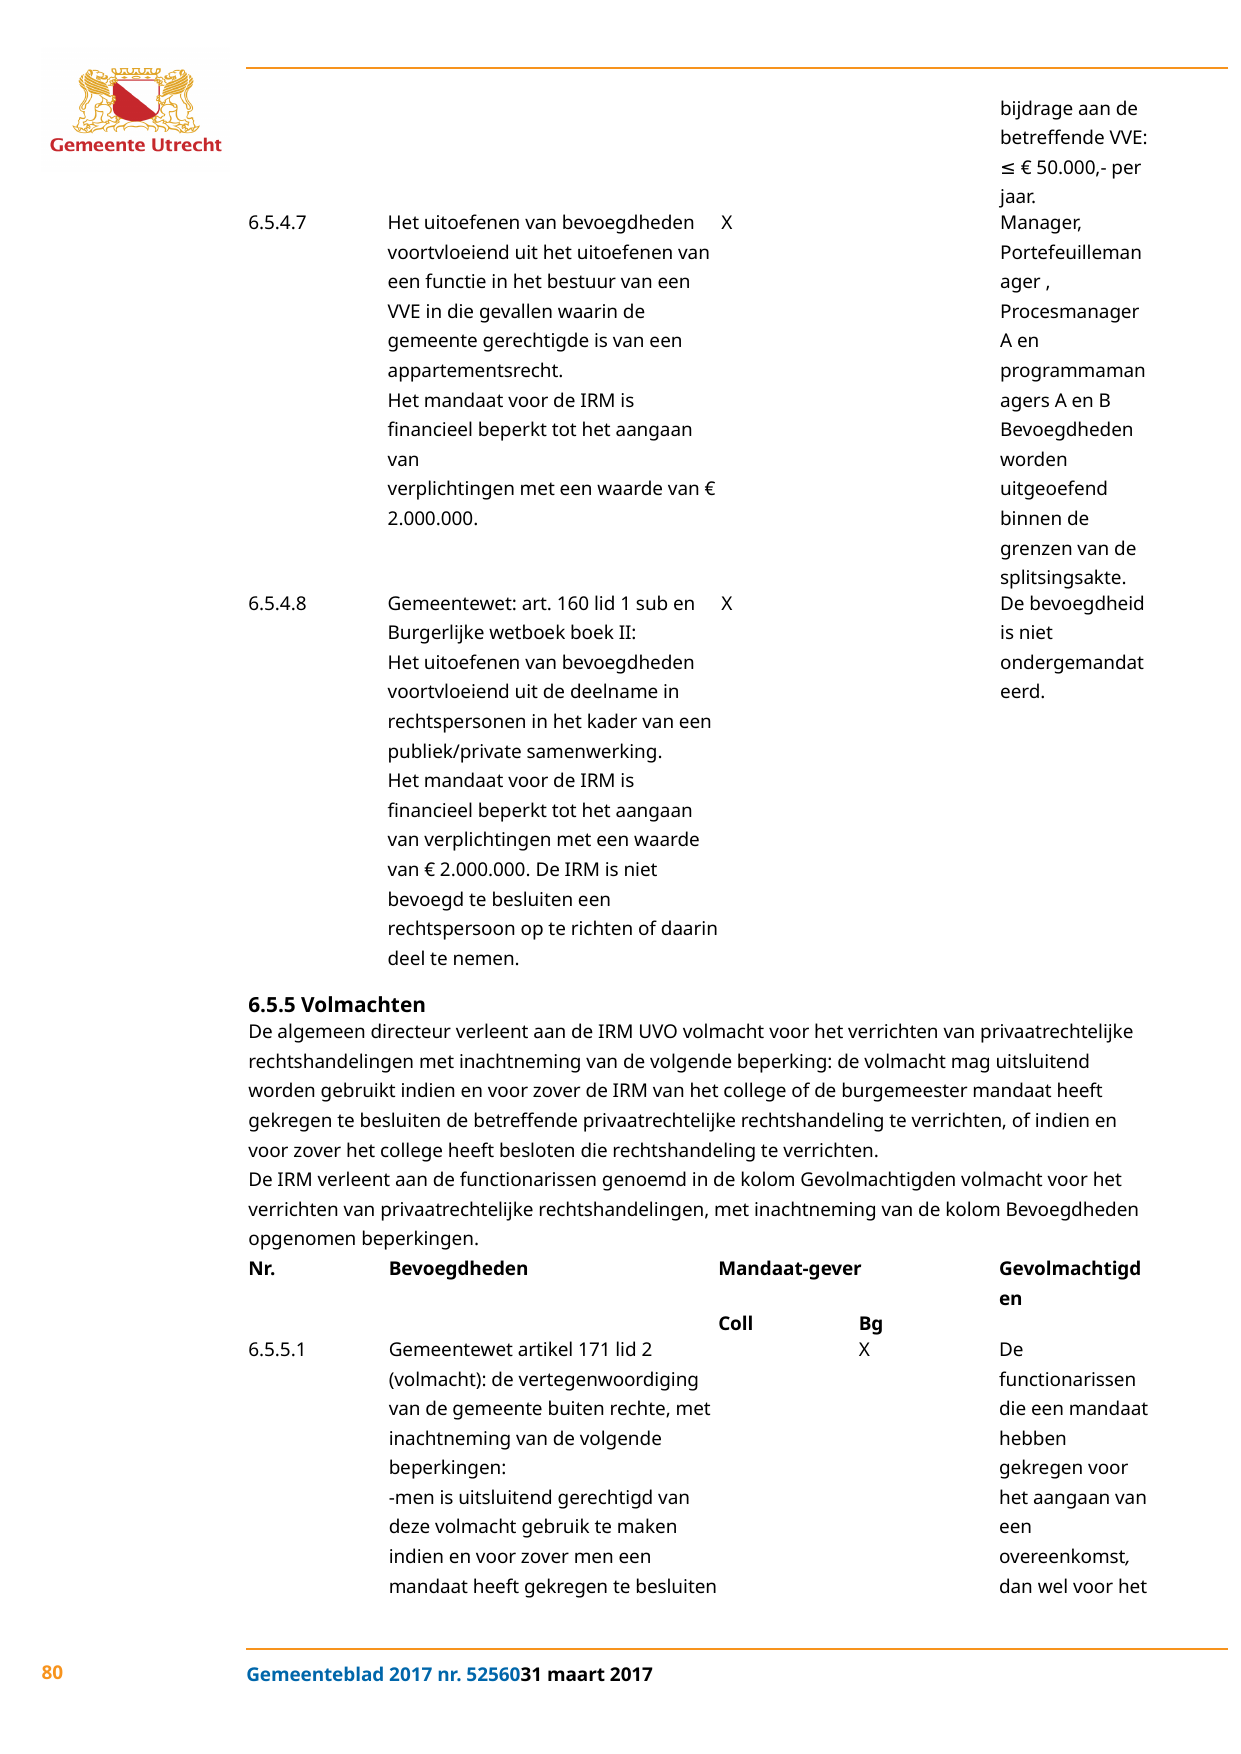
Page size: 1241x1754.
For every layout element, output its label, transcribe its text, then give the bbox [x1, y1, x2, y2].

table_header Gevolmachtigden [999, 1255, 1152, 1311]
table_cell [388, 95, 721, 209]
table_cell 6.5.5.1 [248, 1336, 388, 1599]
table_cell bijdrage aan de betreffende VVE: ≤ € 50.000,- per jaar. [1000, 95, 1152, 209]
table_cell [861, 209, 1000, 590]
table_cell [999, 1311, 1152, 1336]
table_cell [389, 1311, 718, 1336]
table_header Mandaat-gever [718, 1255, 999, 1311]
table_cell X [859, 1336, 999, 1599]
table_cell [718, 1336, 858, 1599]
table_cell Manager, Portefeuillemanager , Procesmanager A en programmamanagers A en B Bevoegdheden worden uitgeoefend binnen de grenzen van de splitsingsakte. [1000, 209, 1152, 590]
table_cell Gemeentewet: art. 160 lid 1 sub en Burgerlijke wetboek boek II: Het uitoefenen van bevoegdheden voortvloeiend uit de deelname in rechtspersonen in het kader van een publiek/private samenwerking. Het mandaat voor de IRM is financieel beperkt tot het aangaan van verplichtingen met een waarde van € 2.000.000. De IRM is niet bevoegd te besluiten een rechtspersoon op te richten of daarin deel te nemen. [388, 590, 721, 971]
table_cell Bg [859, 1311, 999, 1336]
text De IRM verleent aan de functionarissen genoemd in de kolom Gevolmachtigden volmacht voor het verrichten van privaatrechtelijke rechtshandelingen, met inachtneming van de kolom Bevoegdheden opgenomen beperkingen. [248, 1166, 1152, 1251]
picture [41, 47, 231, 172]
table_header Bevoegdheden [389, 1255, 718, 1311]
table_cell Gemeentewet artikel 171 lid 2 (volmacht): de vertegenwoordiging van de gemeente buiten rechte, met inachtneming van de volgende beperkingen: -men is uitsluitend gerechtigd van deze volmacht gebruik te maken indien en voor zover men een mandaat heeft gekregen te besluiten [389, 1336, 718, 1599]
text De algemeen directeur verleent aan de IRM UVO volmacht voor het verrichten van privaatrechtelijke rechtshandelingen met inachtneming van de volgende beperking: de volmacht mag uitsluitend worden gebruikt indien en voor zover de IRM van het college of de burgemeester mandaat heeft gekregen te besluiten de betreffende privaatrechtelijke rechtshandeling te verrichten, of indien en voor zover het college heeft besloten die rechtshandeling te verrichten. [248, 1018, 1152, 1162]
table_cell De bevoegdheid is niet ondergemandateerd. [1000, 590, 1152, 971]
table_cell X [721, 209, 861, 590]
table_header Nr. [248, 1255, 388, 1311]
table_cell [248, 1311, 388, 1336]
table_cell Het uitoefenen van bevoegdheden voortvloeiend uit het uitoefenen van een functie in het bestuur van een VVE in die gevallen waarin de gemeente gerechtigde is van een appartementsrecht. Het mandaat voor de IRM is financieel beperkt tot het aangaan van verplichtingen met een waarde van € 2.000.000. [388, 209, 721, 590]
table_cell X [721, 590, 861, 971]
table_cell [861, 95, 1000, 209]
text 6.5.5 Volmachten [248, 990, 1152, 1018]
table_cell [248, 95, 387, 209]
table_cell [721, 95, 861, 209]
table_cell 6.5.4.7 [248, 209, 387, 590]
table_cell [861, 590, 1000, 971]
table_cell Coll [718, 1311, 858, 1336]
table_cell De functionarissen die een mandaat hebben gekregen voor het aangaan van een overeenkomst, dan wel voor het [999, 1336, 1152, 1599]
table_cell 6.5.4.8 [248, 590, 387, 971]
